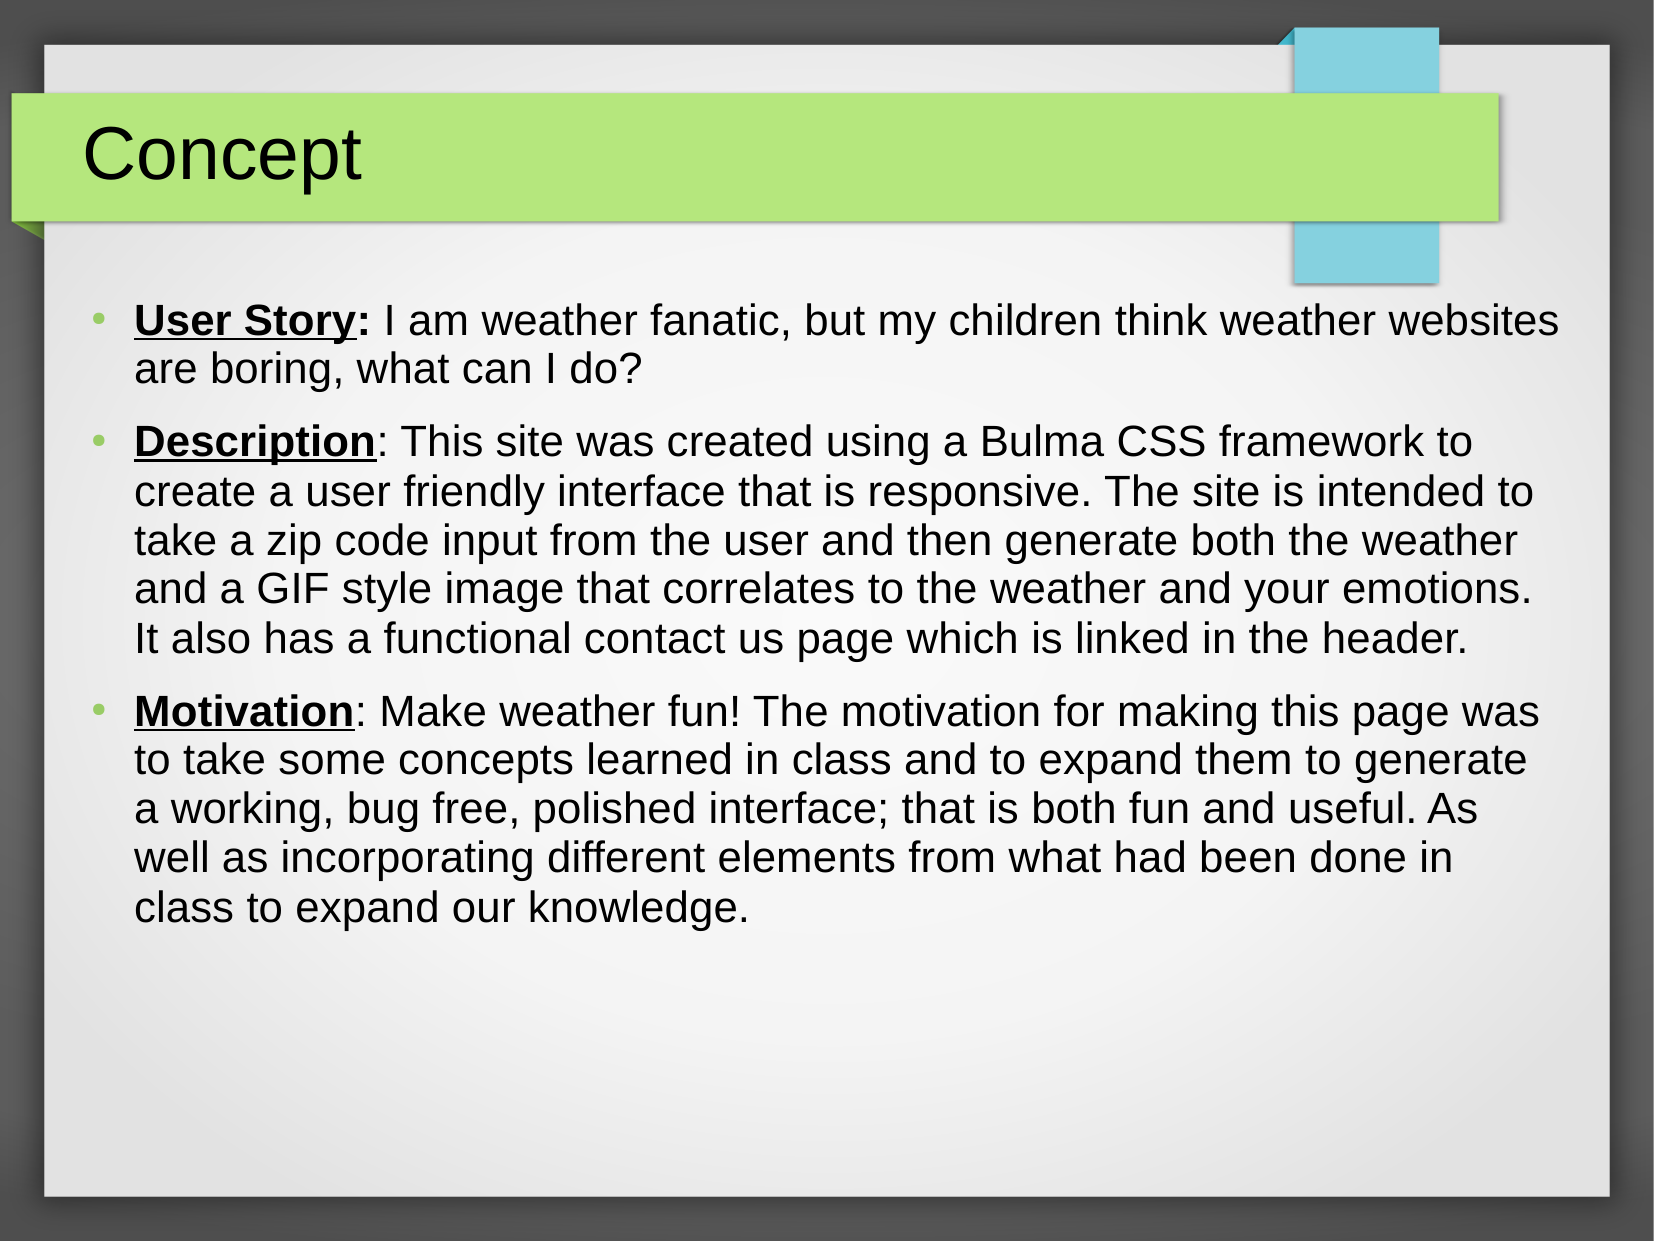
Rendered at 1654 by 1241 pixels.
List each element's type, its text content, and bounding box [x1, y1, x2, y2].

title Concept [82, 94, 1264, 213]
list User Story: I am weather fanatic, but my children think weather websites are boring, what can I do? Description: This site was created using a Bulma CSS framework to create a user friendly interface that is responsive. The site is intended to take a zip code input from the user and then generate both the weather and a GIF style image that correlates to the weather and your emotions. It also has a functional contact us page which is linked in the header. Motivation: Make weather fun! The motivation for making this page was to take some concepts learned in class and to expand them to generate a working, bug free, polished interface; that is both fun and useful. As well as incorporating different elements from what had been done in class to expand our knowledge. [76, 295, 1565, 1015]
picture [0, 0, 1654, 1241]
